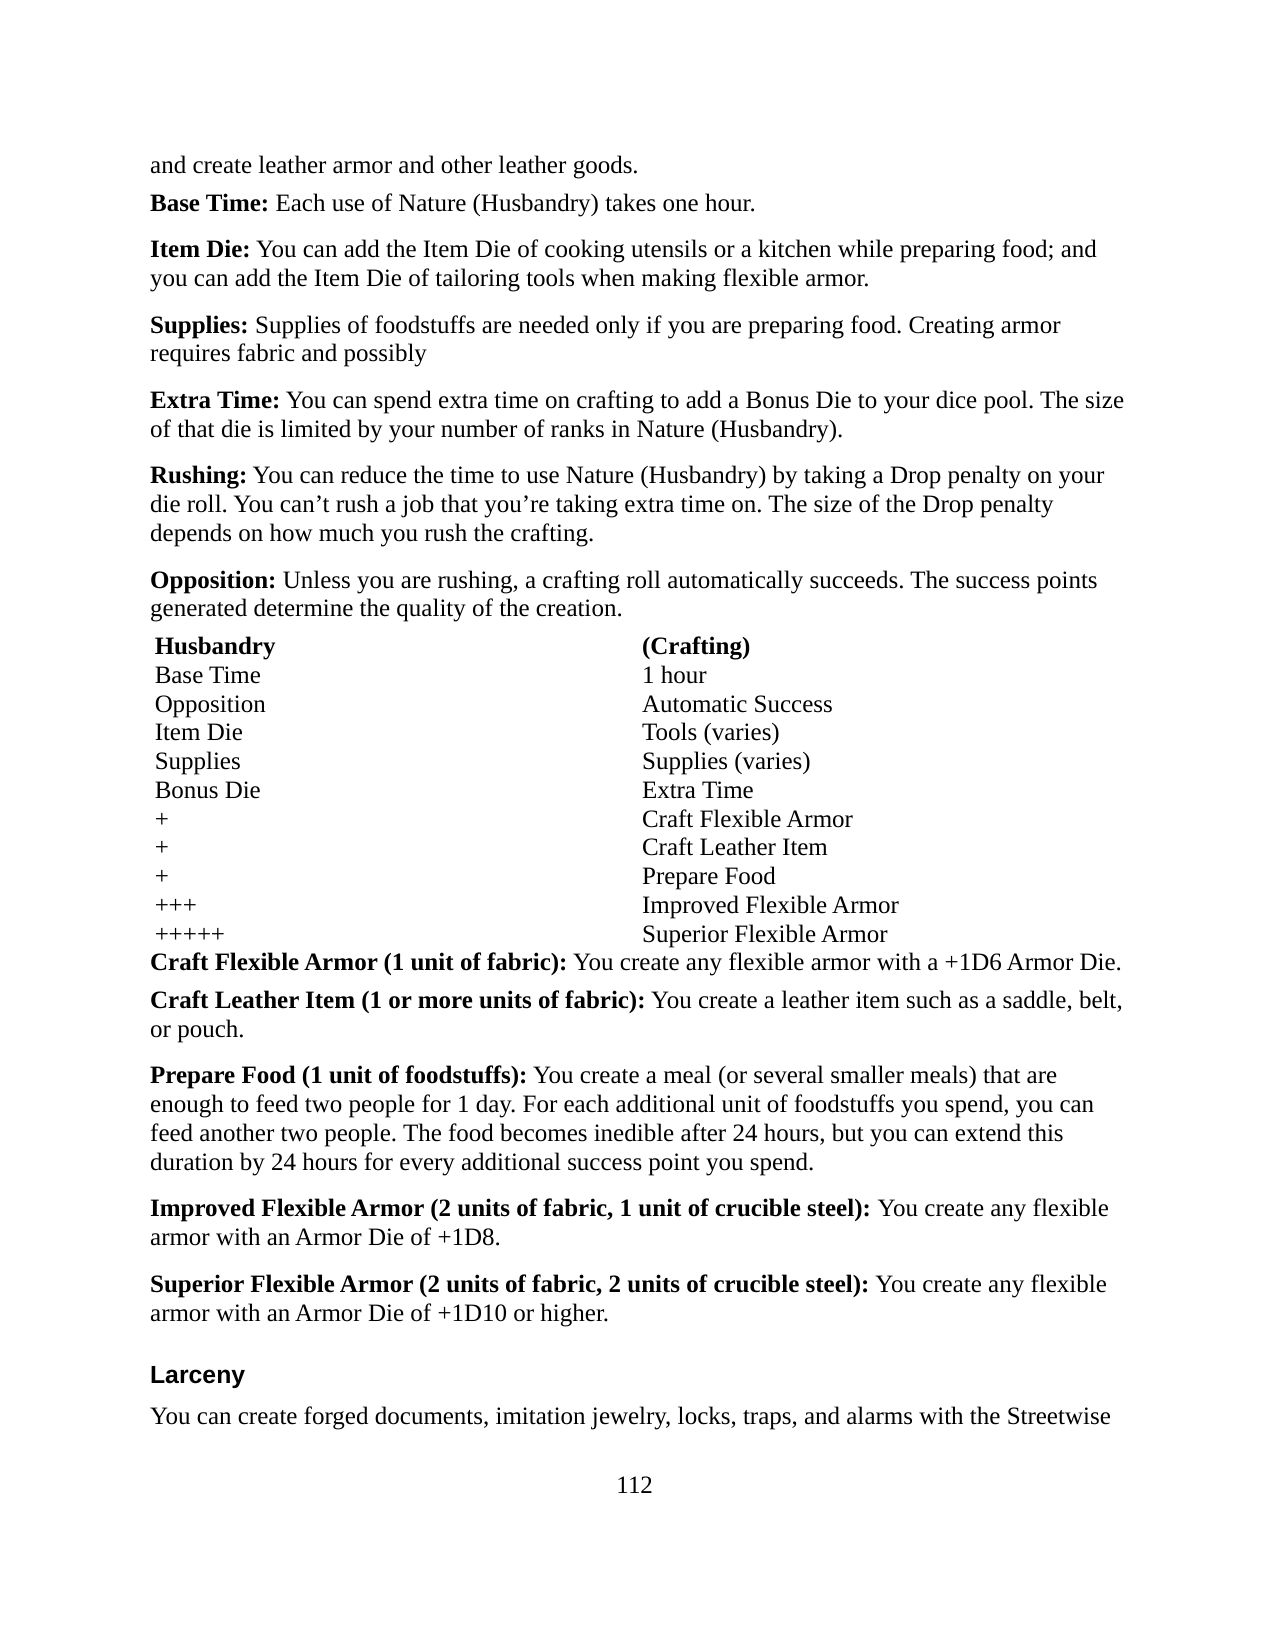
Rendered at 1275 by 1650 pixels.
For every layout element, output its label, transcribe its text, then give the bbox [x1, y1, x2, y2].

text Base Time: Each use of Nature (Husbandry) takes one hour. [150, 188, 1125, 216]
table_cell Extra Time [638, 775, 1125, 804]
table_cell Supplies (varies) [638, 746, 1125, 775]
text Craft Flexible Armor (1 unit of fabric): You create any flexible armor with a +1D6 Armor Die. [150, 947, 1125, 976]
table_header Husbandry [150, 631, 637, 660]
table_cell Supplies [150, 746, 637, 775]
table_cell Item Die [150, 718, 637, 746]
table_cell Automatic Success [638, 689, 1125, 717]
table_cell Bonus Die [150, 775, 637, 804]
text Rushing: You can reduce the time to use Nature (Husbandry) by taking a Drop penalty on your die roll. You can’t rush a job that you’re taking extra time on. The size of the Drop penalty depends on how much you rush the crafting. [150, 461, 1125, 547]
table_cell + [150, 804, 637, 832]
text Improved Flexible Armor (2 units of fabric, 1 unit of crucible steel): You create any flexible armor with an Armor Die of +1D8. [150, 1193, 1125, 1251]
text and create leather armor and other leather goods. [150, 150, 1125, 179]
table_cell Superior Flexible Armor [638, 919, 1125, 947]
subtitle Larceny [150, 1360, 1125, 1389]
table_cell + [150, 833, 637, 861]
table_cell Craft Flexible Armor [638, 804, 1125, 832]
text Supplies: Supplies of foodstuffs are needed only if you are preparing food. Creating armor requires fabric and possibly [150, 310, 1125, 367]
table_cell + [150, 861, 637, 890]
table_cell Prepare Food [638, 861, 1125, 890]
text Prepare Food (1 unit of foodstuffs): You create a meal (or several smaller meals) that are enough to feed two people for 1 day. For each additional unit of foodstuffs you spend, you can feed another two people. The food becomes inedible after 24 hours, but you can extend this duration by 24 hours for every additional success point you spend. [150, 1061, 1125, 1176]
table_cell Opposition [150, 689, 637, 717]
table_cell +++ [150, 890, 637, 919]
table_cell +++++ [150, 919, 637, 947]
table_cell 1 hour [638, 660, 1125, 689]
text Opposition: Unless you are rushing, a crafting roll automatically succeeds. The success points generated determine the quality of the creation. [150, 565, 1125, 622]
table_cell Tools (varies) [638, 718, 1125, 746]
text Extra Time: You can spend extra time on crafting to add a Bonus Die to your dice pool. The size of that die is limited by your number of ranks in Nature (Husbandry). [150, 385, 1125, 443]
text Item Die: You can add the Item Die of cooking utensils or a kitchen while preparing food; and you can add the Item Die of tailoring tools when making flexible armor. [150, 234, 1125, 292]
table_cell Base Time [150, 660, 637, 689]
text Craft Leather Item (1 or more units of fabric): You create a leather item such as a saddle, belt, or pouch. [150, 985, 1125, 1043]
text Superior Flexible Armor (2 units of fabric, 2 units of crucible steel): You create any flexible armor with an Armor Die of +1D10 or higher. [150, 1269, 1125, 1326]
table_cell Improved Flexible Armor [638, 890, 1125, 919]
table_header (Crafting) [638, 631, 1125, 660]
text You can create forged documents, imitation jewelry, locks, traps, and alarms with the Streetwise [150, 1401, 1125, 1430]
table_cell Craft Leather Item [638, 833, 1125, 861]
